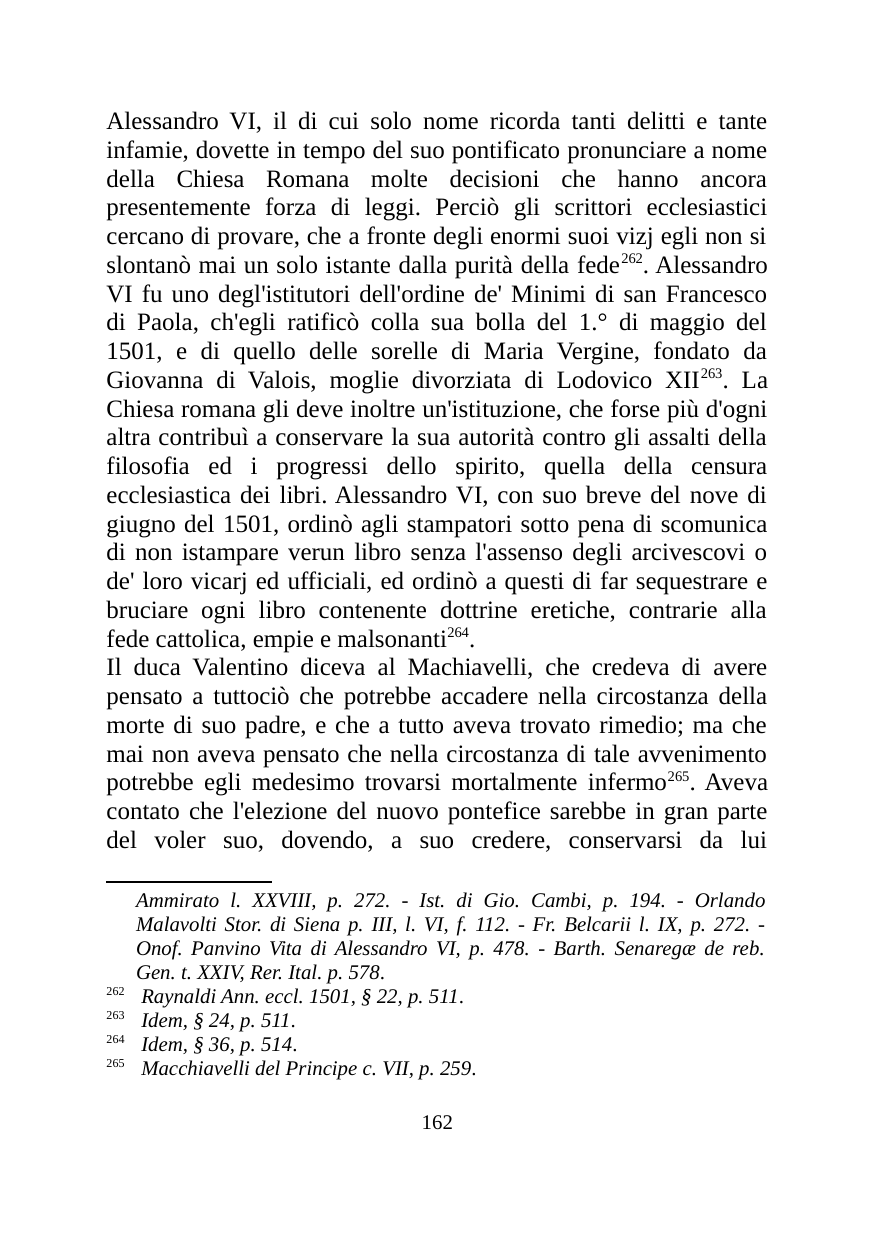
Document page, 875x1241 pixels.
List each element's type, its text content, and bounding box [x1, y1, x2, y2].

text Il duca Valentino diceva al Machiavelli, che credeva di avere pensato a tuttociò che potrebbe accadere nella circostanza della morte di suo padre, e che a tutto aveva trovato rimedio; ma che mai non aveva pensato che nella circostanza di tale avvenimento potrebbe egli medesimo trovarsi mortalmente infermo. Aveva contato che l'elezione del nuovo pontefice sarebbe in gran parte del voler suo, dovendo, a suo credere, conservarsi da lui [106, 652, 768, 854]
text Ammirato l. XXVIII, p. 272. - Ist. di Gio. Cambi, p. 194. - Orlando Malavolti Stor. di Siena p. III, l. VI, f. 112. - Fr. Belcarii l. IX, p. 272. - Onof. Panvino Vita di Alessandro VI, p. 478. - Barth. Senaregæ de reb. Gen. t. XXIV, Rer. Ital. p. 578. [106, 888, 768, 984]
text Idem, § 24, p. 511. [106, 1008, 768, 1032]
text Macchiavelli del Principe c. VII, p. 259. [106, 1056, 768, 1080]
text Alessandro VI, il di cui solo nome ricorda tanti delitti e tante infamie, dovette in tempo del suo pontificato pronunciare a nome della Chiesa Romana molte decisioni che hanno ancora presentemente forza di leggi. Perciò gli scrittori ecclesiastici cercano di provare, che a fronte degli enormi suoi vizj egli non si slontanò mai un solo istante dalla purità della fede. Alessandro VI fu uno degl'istitutori dell'ordine de' Minimi di san Francesco di Paola, ch'egli ratificò colla sua bolla del 1.° di maggio del 1501, e di quello delle sorelle di Maria Vergine, fondato da Giovanna di Valois, moglie divorziata di Lodovico XII. La Chiesa romana gli deve inoltre un'istituzione, che forse più d'ogni altra contribuì a conservare la sua autorità contro gli assalti della filosofia ed i progressi dello spirito, quella della censura ecclesiastica dei libri. Alessandro VI, con suo breve del nove di giugno del 1501, ordinò agli stampatori sotto pena di scomunica di non istampare verun libro senza l'assenso degli arcivescovi o de' loro vicarj ed ufficiali, ed ordinò a questi di far sequestrare e bruciare ogni libro contenente dottrine eretiche, contrarie alla fede cattolica, empie e malsonanti. [106, 106, 768, 652]
text Raynaldi Ann. eccl. 1501, § 22, p. 511. [106, 984, 768, 1008]
text Idem, § 36, p. 514. [106, 1032, 768, 1056]
